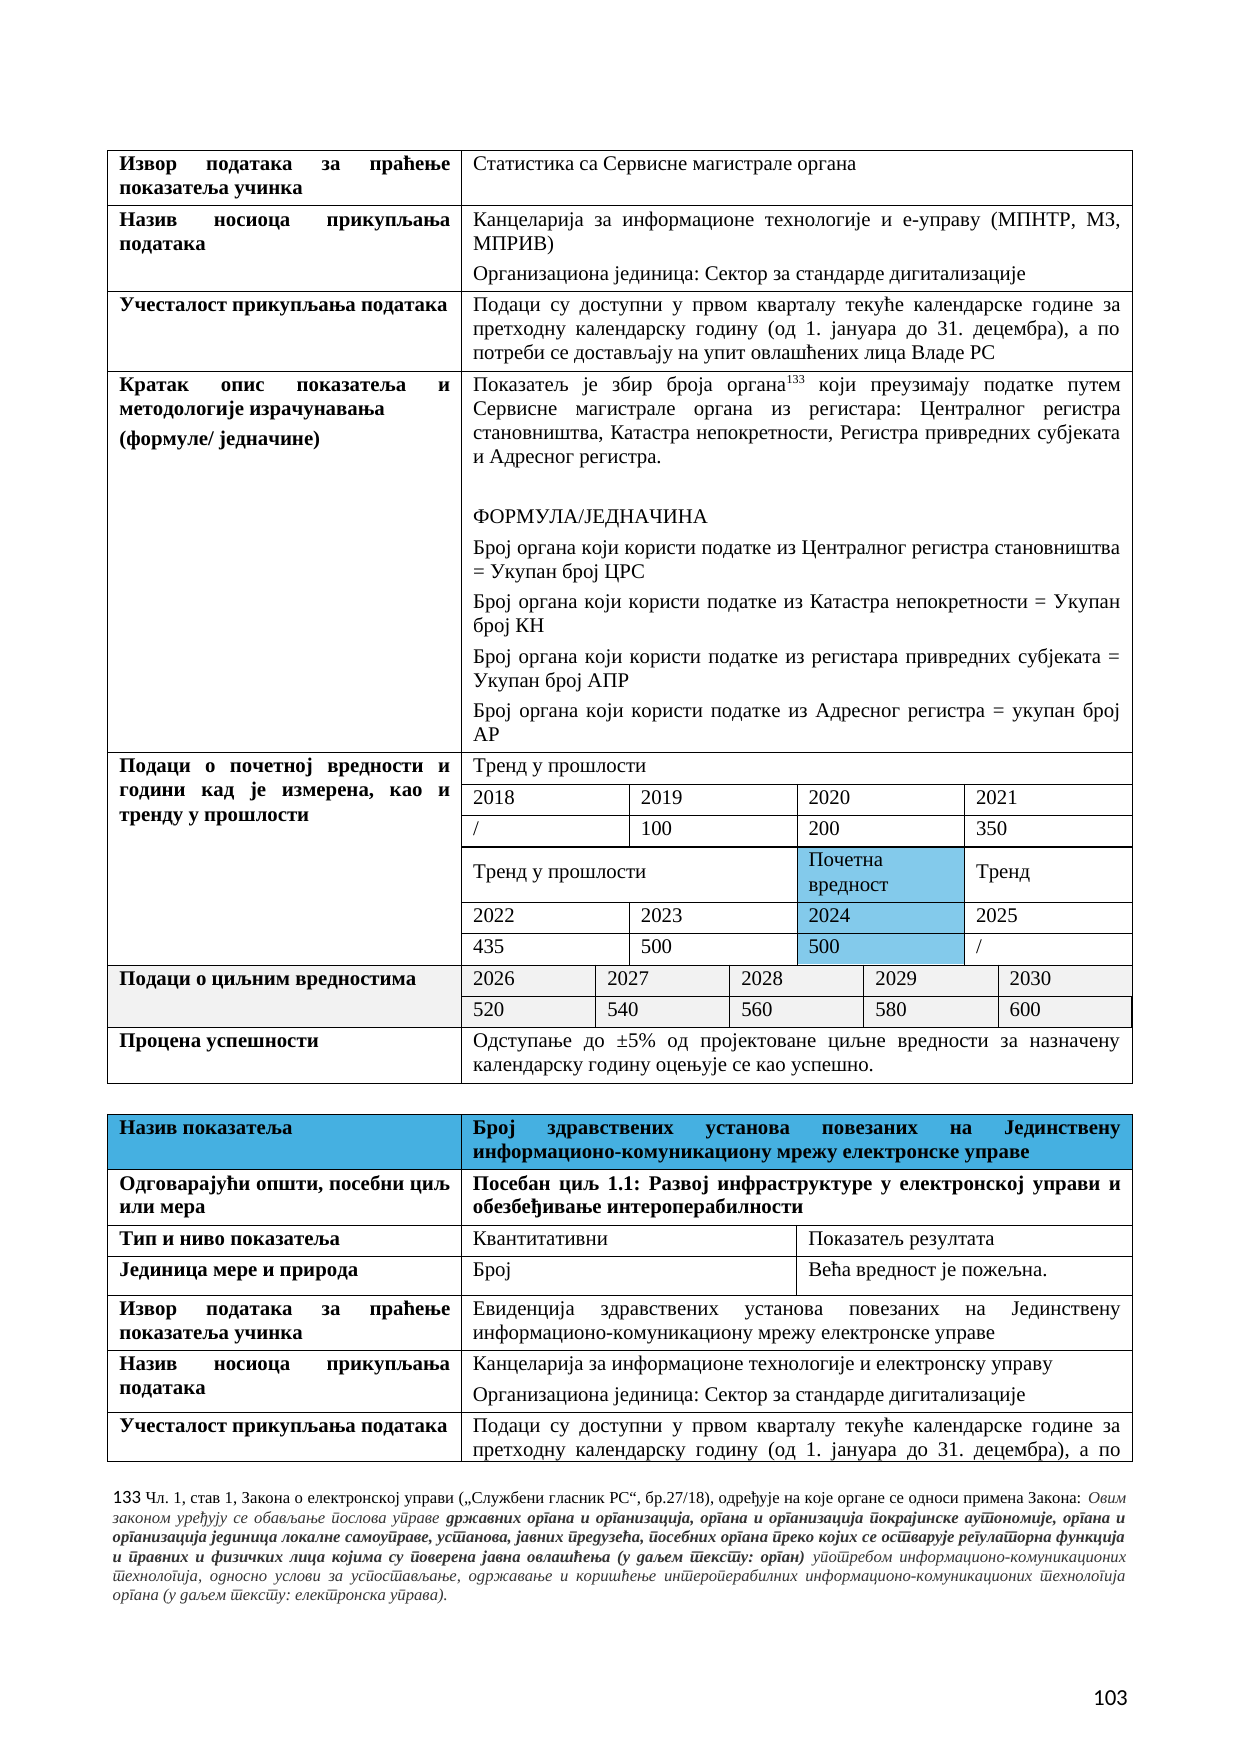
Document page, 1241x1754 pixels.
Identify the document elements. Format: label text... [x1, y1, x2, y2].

table_cell 435 [462, 934, 629, 964]
table_cell Статистика са Сервисне магистрале органа [462, 151, 1132, 205]
table_cell 2018 [462, 785, 629, 815]
table_header Број здравствених установа повезаних на Јединствену информационо-комуникациону мрежу електронске управе [462, 1115, 1132, 1169]
table_cell 2029 [864, 966, 998, 996]
table_cell Показатељ је збир броја органа који преузимају податке путем Сервисне магистрале органа из регистара: Централног регистра становништва, Катастра непокретности, Регистра привредних субјеката и Адресног регистра. ФОРМУЛА/ЈЕДНАЧИНА Број органа који користи податке из Централног регистра становништва = Укупан број ЦРС Број органа који користи податке из Катастра непокретности = Укупан број КН Број органа који користи податке из регистара привредних субјеката = Укупан број АПР Број органа који користи податке из Адресног регистра = укупан број АР [462, 372, 1132, 752]
table_cell Назив носиоца прикупљања података [108, 1351, 461, 1412]
table_cell / [462, 816, 629, 846]
table_cell 350 [965, 816, 1132, 846]
table_cell Евиденција здравствених установа повезаних на Јединствену информационо-комуникациону мрежу електронске управе [462, 1296, 1132, 1350]
table_cell Извор података за праћење показатеља учинка [108, 151, 461, 205]
table_cell 2020 [798, 785, 964, 815]
table_cell Број [462, 1257, 796, 1295]
table_cell 2027 [596, 966, 729, 996]
table_cell Тренд у прошлости [462, 753, 1132, 784]
table_cell 500 [630, 934, 797, 964]
table_cell Тренд [965, 848, 1132, 902]
table_cell 2023 [630, 903, 797, 933]
table_cell Канцеларија за информационе технологије и електронску управу Организациона јединица: Сектор за стандарде дигитализације [462, 1351, 1132, 1412]
table_cell Квантитативни [462, 1226, 796, 1256]
table_cell Подаци су доступни у првом кварталу текуће календарске године за претходну календарску годину (од 1. јануара до 31. децембра), а по потреби се достављају на упит овлашћених лица Владе РС [462, 292, 1132, 371]
table_cell 540 [596, 997, 729, 1027]
table_cell 500 [798, 934, 964, 964]
table_cell / [965, 934, 1132, 964]
table_cell 600 [999, 997, 1131, 1027]
table_cell Подаци о циљним вредностима [108, 966, 461, 1027]
table_cell 200 [798, 816, 964, 846]
table_cell Јединица мере и природа [108, 1257, 461, 1295]
table_cell Кратак опис показатеља и методологије израчунавања (формуле/ једначине) [108, 372, 461, 752]
table_cell 2028 [730, 966, 863, 996]
table_cell Тип и ниво показатеља [108, 1226, 461, 1256]
table_cell 520 [462, 997, 595, 1027]
table_cell Подаци о почетној вредности и години кад је измерена, као и тренду у прошлости [108, 753, 461, 964]
table_cell 580 [864, 997, 998, 1027]
table_cell Одговарајући општи, посебни циљ или мера [108, 1170, 461, 1225]
table_cell Учесталост прикупљања података [108, 292, 461, 371]
table_cell 2026 [462, 966, 595, 996]
table_header Назив показатеља [108, 1115, 461, 1169]
table_cell 2022 [462, 903, 629, 933]
table_cell 2024 [798, 903, 964, 933]
table_cell Почетна вредност [798, 848, 964, 902]
table_cell 2019 [630, 785, 797, 815]
table_cell Одступање до ±5% од пројектоване циљне вредности за назначену календарску годину оцењује се као успешно. [462, 1028, 1132, 1083]
table_cell 560 [730, 997, 863, 1027]
table_cell 2021 [965, 785, 1132, 815]
table_cell Већа вредност је пожељна. [797, 1257, 1132, 1295]
table_cell Показатељ резултата [797, 1226, 1132, 1256]
table_cell Извор података за праћење показатеља учинка [108, 1296, 461, 1350]
table_cell Канцеларија за информационе технологије и е-управу (МПНТР, МЗ, МПРИВ) Организациона јединица: Сектор за стандарде дигитализације [462, 206, 1132, 291]
table_cell Назив носиоца прикупљања података [108, 206, 461, 291]
table_cell 100 [630, 816, 797, 846]
table_cell Подаци су доступни у првом кварталу текуће календарске године за претходну календарску годину (од 1. јануара до 31. децембра), а по [462, 1413, 1132, 1461]
table_cell Тренд у прошлости [462, 848, 797, 902]
table_cell Посебан циљ 1.1: Развој инфраструктуре у електронској управи и обезбеђивање интероперабилности [462, 1170, 1132, 1225]
table_cell 2025 [965, 903, 1132, 933]
table_cell Процена успешности [108, 1028, 461, 1083]
table_cell Учесталост прикупљања података [108, 1413, 461, 1461]
table_cell 2030 [999, 966, 1132, 996]
